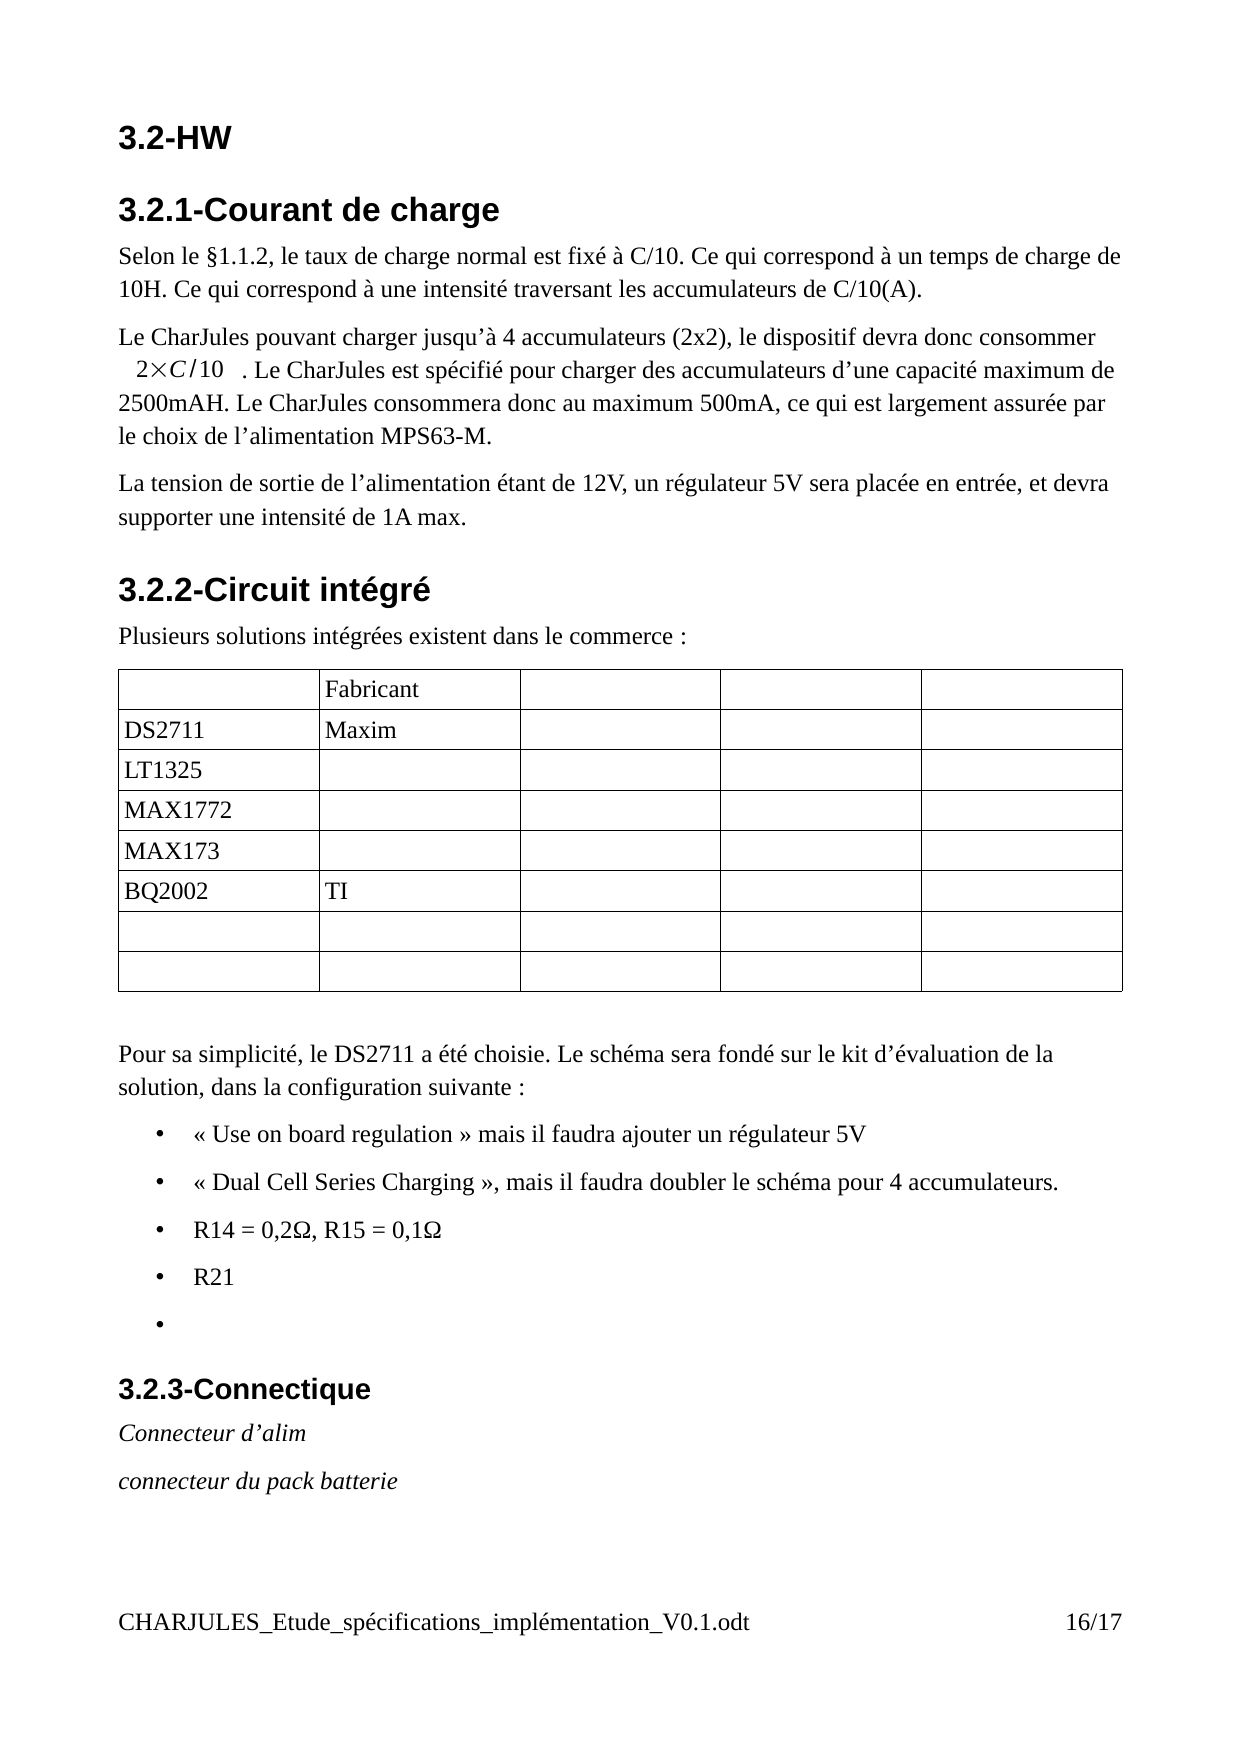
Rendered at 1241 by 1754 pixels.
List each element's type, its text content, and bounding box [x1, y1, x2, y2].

table_header [922, 670, 1122, 709]
table_header [521, 670, 720, 709]
table_cell [922, 912, 1122, 951]
table_cell [721, 710, 921, 749]
table_cell [721, 912, 921, 951]
text Connecteur d’alim [118, 1418, 1122, 1447]
list « Use on board regulation » mais il faudra ajouter un régulateur 5V [156, 1119, 1122, 1148]
table_cell [119, 952, 319, 991]
text Plusieurs solutions intégrées existent dans le commerce : [118, 621, 1122, 650]
table_cell [721, 791, 921, 830]
table_cell TI [320, 871, 520, 911]
table_cell [721, 871, 921, 911]
table_header Fabricant [320, 670, 520, 709]
table_header [119, 670, 319, 709]
table_cell [521, 710, 720, 749]
table_cell LT1325 [119, 750, 319, 790]
table_cell [320, 750, 520, 790]
table_cell [521, 952, 720, 991]
table_cell [721, 952, 921, 991]
table_cell [320, 831, 520, 870]
subtitle 3.2-HW [118, 118, 1122, 157]
subtitle 3.2.1-Courant de charge [118, 190, 1122, 229]
table_cell [922, 750, 1122, 790]
text Selon le §1.1.2, le taux de charge normal est fixé à C/10. Ce qui correspond à un temps de charge de 10H. Ce qui correspond à une intensité traversant les accumulateurs de C/10(A). [118, 241, 1122, 303]
table_cell BQ2002 [119, 871, 319, 911]
table_cell [922, 710, 1122, 749]
list R14 = 0,2Ω, R15 = 0,1Ω [156, 1215, 1122, 1243]
table_cell MAX173 [119, 831, 319, 870]
table_cell [521, 912, 720, 951]
table_cell [320, 952, 520, 991]
table_header [721, 670, 921, 709]
table_cell Maxim [320, 710, 520, 749]
subtitle 3.2.2-Circuit intégré [118, 570, 1122, 609]
table_cell [119, 912, 319, 951]
table_cell [922, 871, 1122, 911]
table_cell [521, 831, 720, 870]
text Pour sa simplicité, le DS2711 a été choisie. Le schéma sera fondé sur le kit d’évaluation de la solution, dans la configuration suivante : [118, 1039, 1122, 1101]
text La tension de sortie de l’alimentation étant de 12V, un régulateur 5V sera placée en entrée, et devra supporter une intensité de 1A max. [118, 468, 1122, 530]
table_cell [320, 912, 520, 951]
table_cell [521, 871, 720, 911]
table_cell [922, 831, 1122, 870]
table_cell [320, 791, 520, 830]
text Le CharJules pouvant charger jusqu’à 4 accumulateurs (2x2), le dispositif devra donc consommer . Le CharJules est spécifié pour charger des accumulateurs d’une capacité maximum de 2500mAH. Le CharJules consommera donc au maximum 500mA, ce qui est largement assurée par le choix de l’alimentation MPS63-M. [118, 322, 1122, 450]
text connecteur du pack batterie [118, 1466, 1122, 1495]
table_cell MAX1772 [119, 791, 319, 830]
table_cell [721, 750, 921, 790]
table_cell [721, 831, 921, 870]
list « Dual Cell Series Charging », mais il faudra doubler le schéma pour 4 accumulateurs. [156, 1167, 1122, 1196]
list R21 [156, 1262, 1122, 1291]
table_cell [521, 750, 720, 790]
subtitle 3.2.3-Connectique [118, 1372, 1122, 1406]
table_cell [922, 952, 1122, 991]
table_cell [521, 791, 720, 830]
table_cell DS2711 [119, 710, 319, 749]
table_cell [922, 791, 1122, 830]
